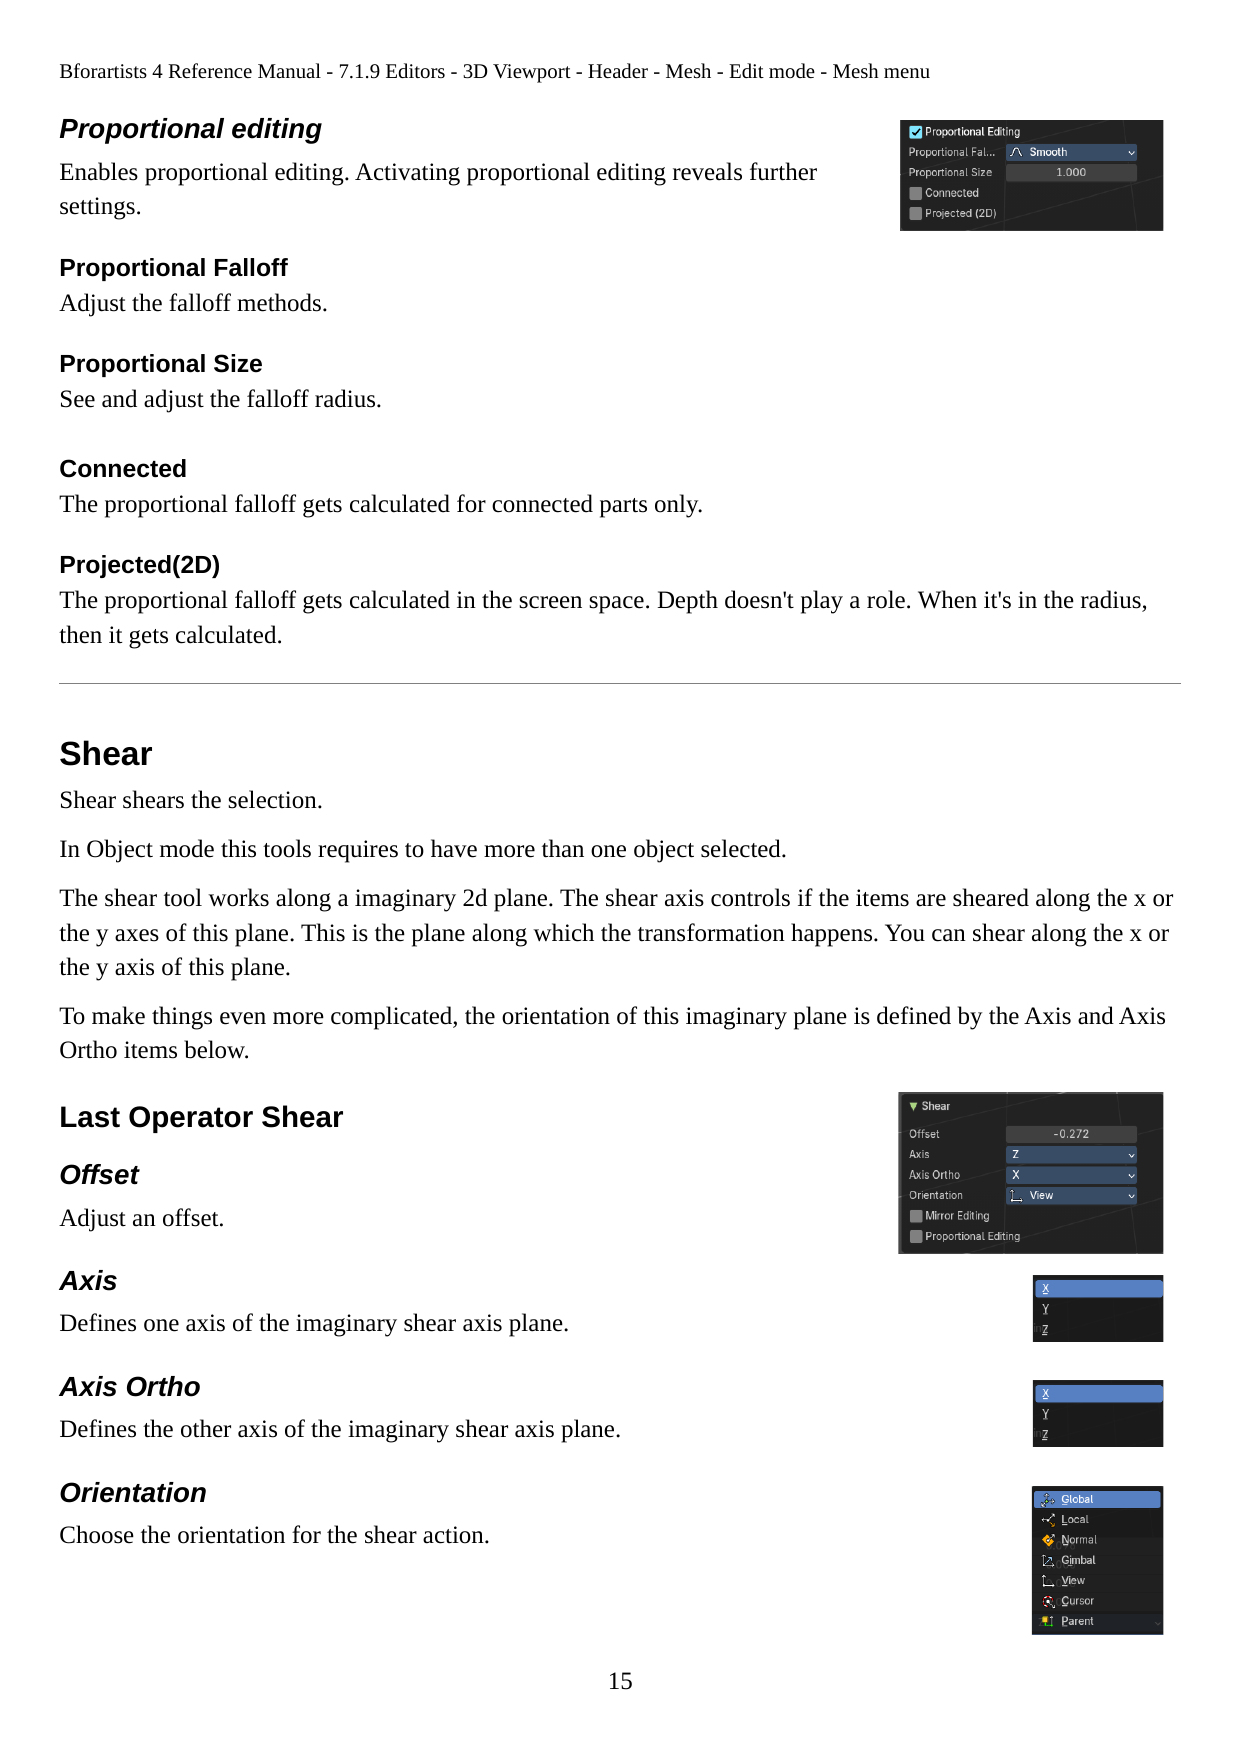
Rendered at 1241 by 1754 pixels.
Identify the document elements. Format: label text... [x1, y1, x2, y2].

text [1164, 1203, 1181, 1231]
subtitle Offset [59, 1158, 898, 1190]
text Choose the orientation for the shear action. [59, 1520, 1031, 1549]
text Defines one axis of the imaginary shear axis plane. [59, 1308, 1032, 1337]
text Adjust an offset. [59, 1203, 898, 1231]
subtitle Axis Ortho [59, 1370, 1181, 1402]
text See and adjust the falloff radius. [59, 384, 1181, 413]
picture [1031, 1486, 1164, 1635]
subtitle Connected [59, 454, 1181, 483]
picture [898, 1092, 1164, 1254]
subtitle [1164, 1099, 1181, 1133]
subtitle Projected(2D) [59, 551, 1181, 579]
text Adjust the falloff methods. [59, 288, 1181, 317]
subtitle Orientation [59, 1476, 1181, 1508]
subtitle Proportional Size [59, 349, 1181, 378]
text Defines the other axis of the imaginary shear axis plane. [59, 1414, 1032, 1443]
subtitle Shear [59, 734, 1181, 772]
text Shear shears the selection. [59, 785, 1181, 814]
picture [1032, 1380, 1164, 1447]
subtitle Last Operator Shear [59, 1099, 898, 1133]
subtitle Proportional Falloff [59, 253, 1181, 282]
picture [900, 120, 1164, 231]
picture [1032, 1275, 1164, 1342]
subtitle Axis [59, 1264, 1181, 1296]
subtitle [1164, 1158, 1181, 1190]
text The proportional falloff gets calculated in the screen space. Depth doesn't play a role. When it's in the radius, then it gets calculated. [59, 585, 1181, 648]
text The proportional falloff gets calculated for connected parts only. [59, 489, 1181, 518]
text The shear tool works along a imaginary 2d plane. The shear axis controls if the items are sheared along the x or the y axes of this plane. This is the plane along which the transformation happens. You can shear along the x or the y axis of this plane. [59, 883, 1181, 981]
text In Object mode this tools requires to have more than one object selected. [59, 834, 1181, 863]
subtitle Proportional editing [59, 113, 1181, 144]
text To make things even more complicated, the orientation of this imaginary plane is defined by the Axis and Axis Ortho items below. [59, 1001, 1181, 1064]
text Enables proportional editing. Activating proportional editing reveals further settings. [59, 157, 900, 220]
